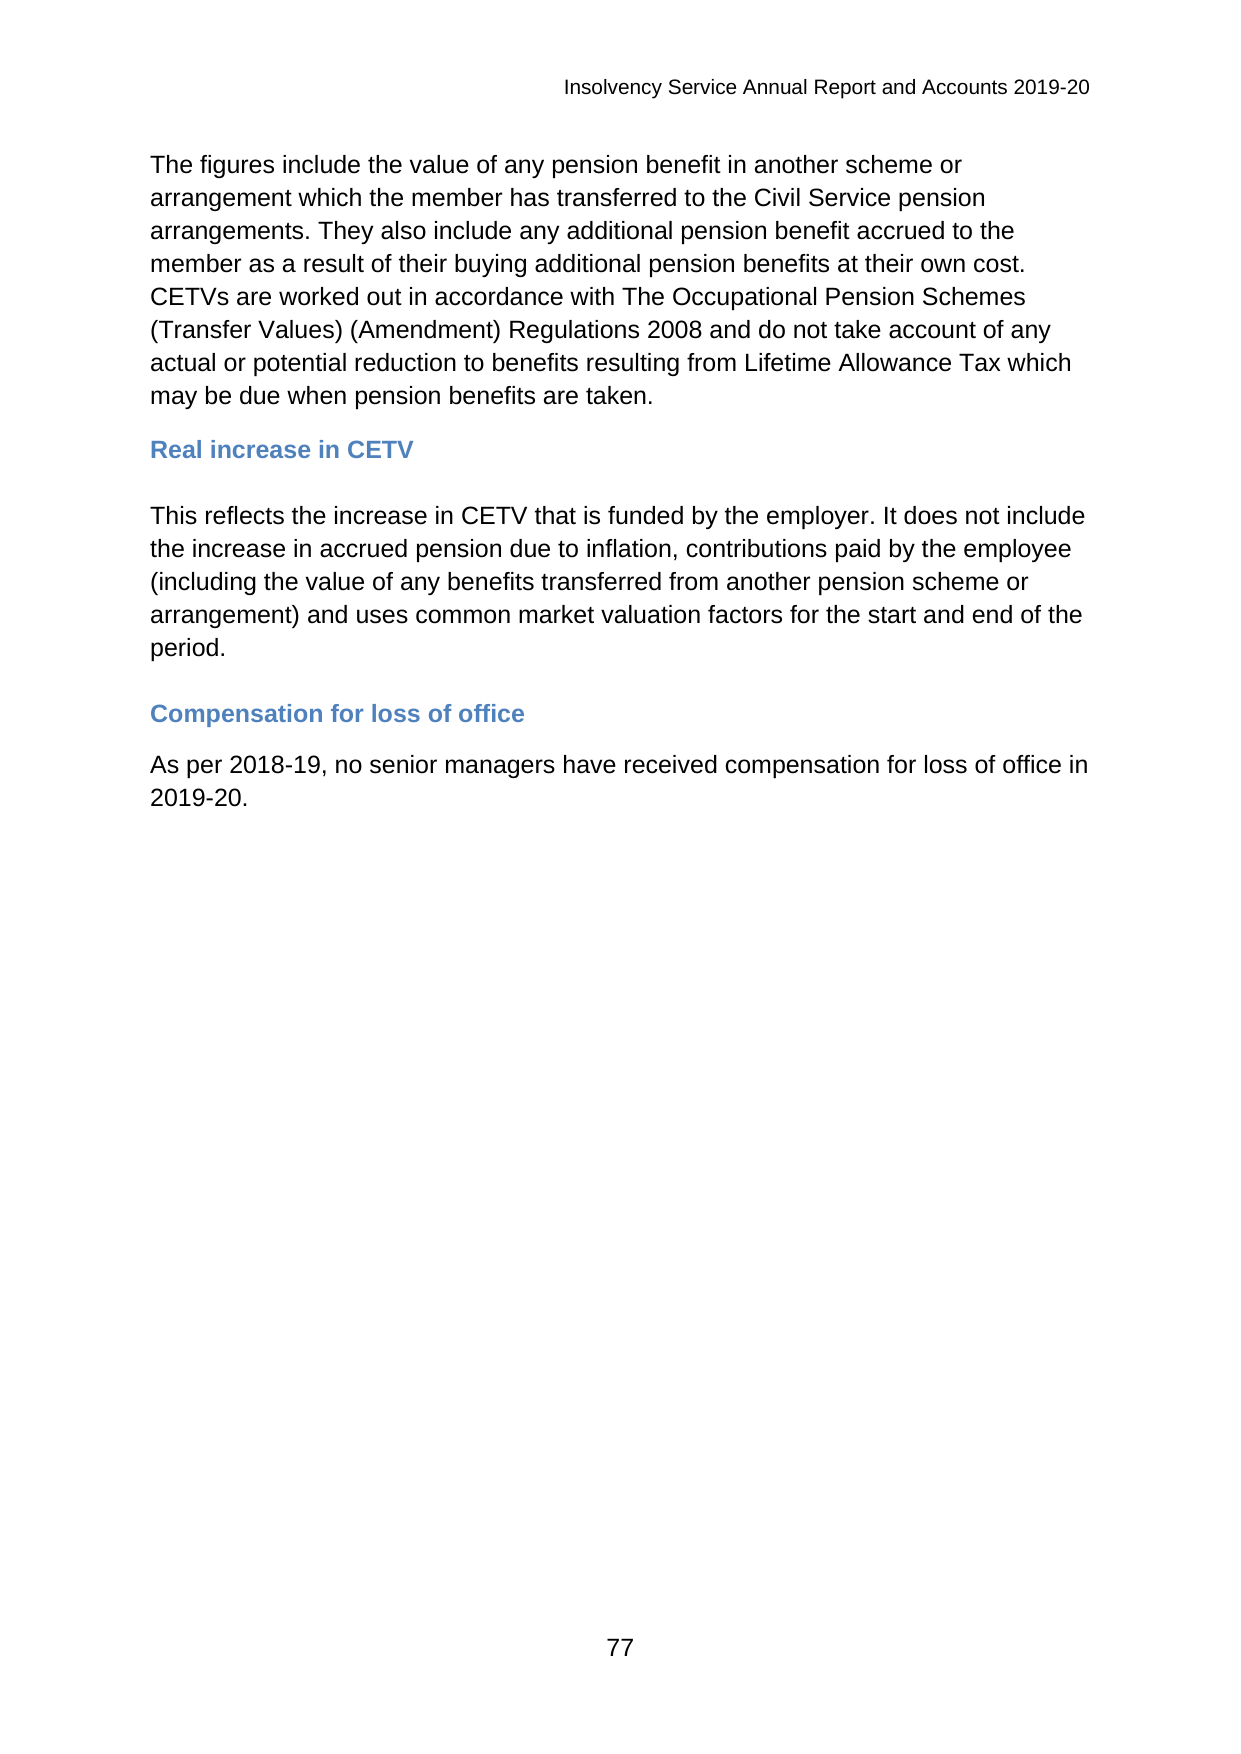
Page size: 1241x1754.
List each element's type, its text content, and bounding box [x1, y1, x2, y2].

text As per 2018-19, no senior managers have received compensation for loss of office in 2019-20. [150, 750, 1090, 812]
subtitle Real increase in CETV [150, 435, 1090, 464]
text The figures include the value of any pension benefit in another scheme or arrangement which the member has transferred to the Civil Service pension arrangements. They also include any additional pension benefit accrued to the member as a result of their buying additional pension benefits at their own cost. CETVs are worked out in accordance with The Occupational Pension Schemes (Transfer Values) (Amendment) Regulations 2008 and do not take account of any actual or potential reduction to benefits resulting from Lifetime Allowance Tax which may be due when pension benefits are taken. [150, 150, 1090, 410]
text Compensation for loss of office [150, 699, 1090, 728]
text This reflects the increase in CETV that is funded by the employer. It does not include the increase in accrued pension due to inflation, contributions paid by the employee (including the value of any benefits transferred from another pension scheme or arrangement) and uses common market valuation factors for the start and end of the period. [150, 501, 1090, 662]
